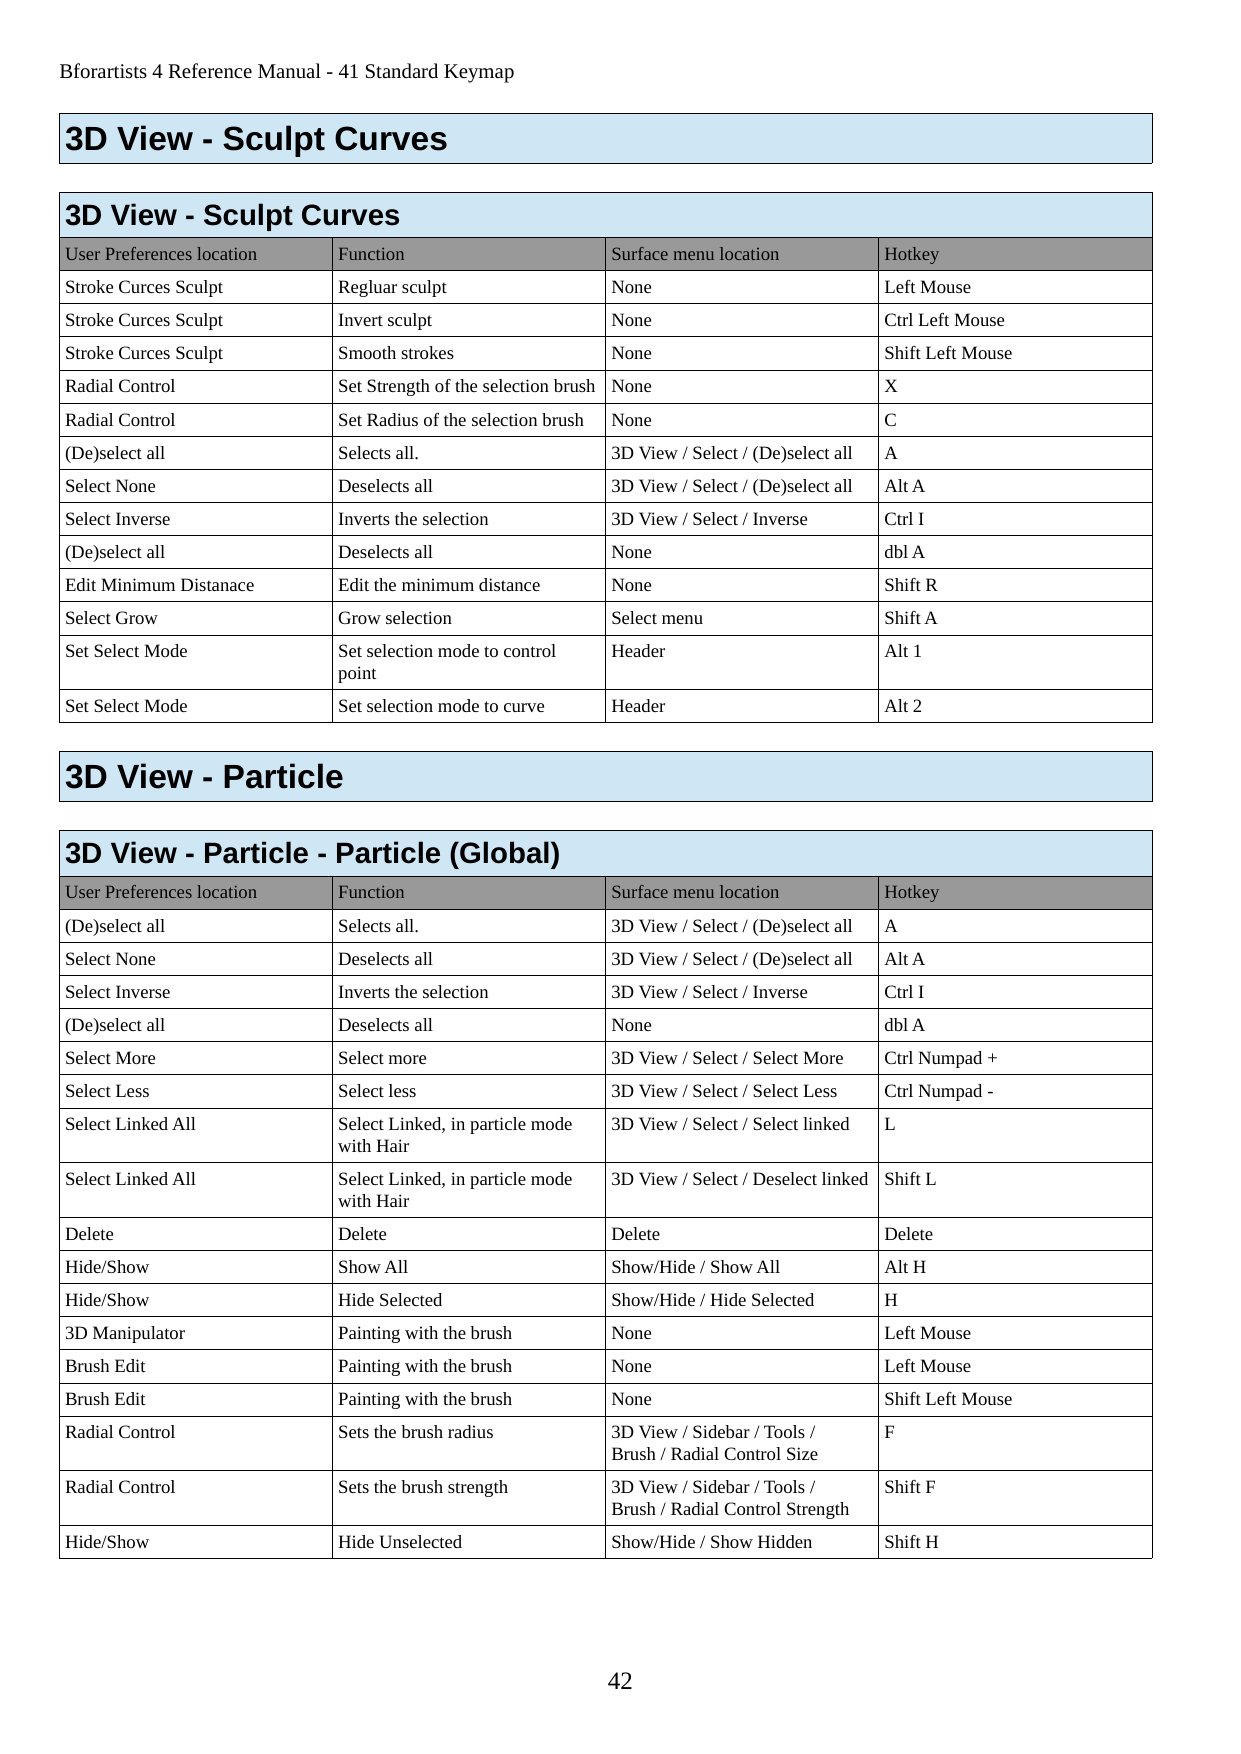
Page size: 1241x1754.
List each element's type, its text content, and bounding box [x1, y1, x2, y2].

table_cell None [606, 1384, 878, 1416]
table_cell dbl A [879, 536, 1152, 568]
table_cell None [606, 337, 878, 369]
table_cell Smooth strokes [333, 337, 605, 369]
table_cell Stroke Curces Sculpt [60, 337, 332, 369]
table_cell 3D View / Select / (De)select all [606, 943, 878, 975]
table_cell User Preferences location [60, 877, 332, 909]
table_cell None [606, 404, 878, 436]
table_cell Painting with the brush [333, 1317, 605, 1349]
table_cell Show/Hide / Hide Selected [606, 1284, 878, 1316]
table_cell Shift F [879, 1471, 1152, 1525]
table_cell Hide Selected [333, 1284, 605, 1316]
table_cell Selects all. [333, 910, 605, 942]
table_cell Deselects all [333, 536, 605, 568]
table_cell 3D View / Select / Inverse [606, 976, 878, 1008]
table_cell Radial Control [60, 404, 332, 436]
table_cell Ctrl Numpad + [879, 1042, 1152, 1074]
table_cell None [606, 1009, 878, 1041]
table_cell 3D Manipulator [60, 1317, 332, 1349]
table_cell Select Linked All [60, 1163, 332, 1217]
table_cell Radial Control [60, 1417, 332, 1470]
table_cell (De)select all [60, 437, 332, 469]
table_cell Delete [879, 1218, 1152, 1250]
table_cell Surface menu location [606, 238, 878, 270]
table_cell Radial Control [60, 371, 332, 403]
table_cell 3D View / Select / Inverse [606, 503, 878, 535]
table_cell Shift H [879, 1526, 1152, 1558]
table_cell None [606, 1317, 878, 1349]
table_cell None [606, 536, 878, 568]
table_cell Stroke Curces Sculpt [60, 304, 332, 336]
table_cell H [879, 1284, 1152, 1316]
table_cell A [879, 437, 1152, 469]
table_cell Set selection mode to curve [333, 690, 605, 722]
table_cell Left Mouse [879, 271, 1152, 303]
table_cell Select Inverse [60, 976, 332, 1008]
table_cell Brush Edit [60, 1350, 332, 1382]
table_cell Ctrl I [879, 503, 1152, 535]
table_cell None [606, 371, 878, 403]
table_cell Select Less [60, 1075, 332, 1107]
table_cell Left Mouse [879, 1350, 1152, 1382]
table_cell Alt 2 [879, 690, 1152, 722]
table_header 3D View - Particle [60, 752, 1152, 801]
table_cell Ctrl I [879, 976, 1152, 1008]
table_cell Painting with the brush [333, 1350, 605, 1382]
table_cell Deselects all [333, 470, 605, 502]
table_cell Select Linked All [60, 1109, 332, 1162]
table_cell None [606, 1350, 878, 1382]
table_header 3D View - Sculpt Curves [60, 193, 1152, 237]
table_cell Show/Hide / Show All [606, 1251, 878, 1283]
table_cell Select Linked, in particle mode with Hair [333, 1163, 605, 1217]
table_cell Brush Edit [60, 1384, 332, 1416]
table_cell Grow selection [333, 602, 605, 634]
table_cell dbl A [879, 1009, 1152, 1041]
table_cell Delete [333, 1218, 605, 1250]
table_cell User Preferences location [60, 238, 332, 270]
table_cell Delete [60, 1218, 332, 1250]
table_cell Shift Left Mouse [879, 337, 1152, 369]
table_cell Function [333, 238, 605, 270]
table_cell F [879, 1417, 1152, 1470]
table_cell (De)select all [60, 536, 332, 568]
table_cell Select Linked, in particle mode with Hair [333, 1109, 605, 1162]
table_cell Select less [333, 1075, 605, 1107]
table_cell X [879, 371, 1152, 403]
table_cell Hide/Show [60, 1251, 332, 1283]
table_cell 3D View / Sidebar / Tools / Brush / Radial Control Size [606, 1417, 878, 1470]
table_cell (De)select all [60, 1009, 332, 1041]
table_cell 3D View / Select / Deselect linked [606, 1163, 878, 1217]
table_cell 3D View / Select / Select Less [606, 1075, 878, 1107]
table_cell Hide/Show [60, 1526, 332, 1558]
table_cell Ctrl Numpad - [879, 1075, 1152, 1107]
table_cell Inverts the selection [333, 976, 605, 1008]
table_cell A [879, 910, 1152, 942]
table_cell Set Strength of the selection brush [333, 371, 605, 403]
table_cell Regluar sculpt [333, 271, 605, 303]
table_cell Alt H [879, 1251, 1152, 1283]
table_cell Shift L [879, 1163, 1152, 1217]
table_cell Shift R [879, 569, 1152, 601]
table_cell Alt A [879, 470, 1152, 502]
table_cell Select Grow [60, 602, 332, 634]
table_cell Show All [333, 1251, 605, 1283]
table_cell Hide Unselected [333, 1526, 605, 1558]
table_cell (De)select all [60, 910, 332, 942]
table_cell Hotkey [879, 238, 1152, 270]
table_cell Invert sculpt [333, 304, 605, 336]
table_cell Surface menu location [606, 877, 878, 909]
table_cell Alt A [879, 943, 1152, 975]
table_cell Select None [60, 470, 332, 502]
table_cell C [879, 404, 1152, 436]
table_cell Select More [60, 1042, 332, 1074]
table_cell 3D View / Sidebar / Tools / Brush / Radial Control Strength [606, 1471, 878, 1525]
table_cell Header [606, 690, 878, 722]
table_cell Select more [333, 1042, 605, 1074]
table_cell Radial Control [60, 1471, 332, 1525]
table_cell Show/Hide / Show Hidden [606, 1526, 878, 1558]
table_cell None [606, 271, 878, 303]
table_cell 3D View / Select / (De)select all [606, 470, 878, 502]
table_cell Delete [606, 1218, 878, 1250]
table_cell Sets the brush radius [333, 1417, 605, 1470]
table_cell 3D View / Select / (De)select all [606, 910, 878, 942]
table_cell Painting with the brush [333, 1384, 605, 1416]
table_cell Select None [60, 943, 332, 975]
table_cell Selects all. [333, 437, 605, 469]
table_cell Header [606, 636, 878, 689]
table_cell Set selection mode to control point [333, 636, 605, 689]
table_cell None [606, 569, 878, 601]
table_cell Sets the brush strength [333, 1471, 605, 1525]
table_cell 3D View / Select / Select linked [606, 1109, 878, 1162]
table_cell Edit Minimum Distanace [60, 569, 332, 601]
table_cell Alt 1 [879, 636, 1152, 689]
table_header 3D View - Sculpt Curves [60, 114, 1152, 163]
table_cell Stroke Curces Sculpt [60, 271, 332, 303]
table_cell Shift A [879, 602, 1152, 634]
table_cell Set Select Mode [60, 636, 332, 689]
table_cell 3D View / Select / (De)select all [606, 437, 878, 469]
table_cell Inverts the selection [333, 503, 605, 535]
table_cell Select Inverse [60, 503, 332, 535]
table_cell Left Mouse [879, 1317, 1152, 1349]
table_cell L [879, 1109, 1152, 1162]
table_cell Function [333, 877, 605, 909]
table_cell Set Radius of the selection brush [333, 404, 605, 436]
table_cell Select menu [606, 602, 878, 634]
table_cell Set Select Mode [60, 690, 332, 722]
table_cell Shift Left Mouse [879, 1384, 1152, 1416]
table_header 3D View - Particle - Particle (Global) [60, 831, 1152, 876]
table_cell Deselects all [333, 1009, 605, 1041]
table_cell Deselects all [333, 943, 605, 975]
table_cell None [606, 304, 878, 336]
table_cell Hotkey [879, 877, 1152, 909]
table_cell Hide/Show [60, 1284, 332, 1316]
table_cell Ctrl Left Mouse [879, 304, 1152, 336]
table_cell 3D View / Select / Select More [606, 1042, 878, 1074]
table_cell Edit the minimum distance [333, 569, 605, 601]
